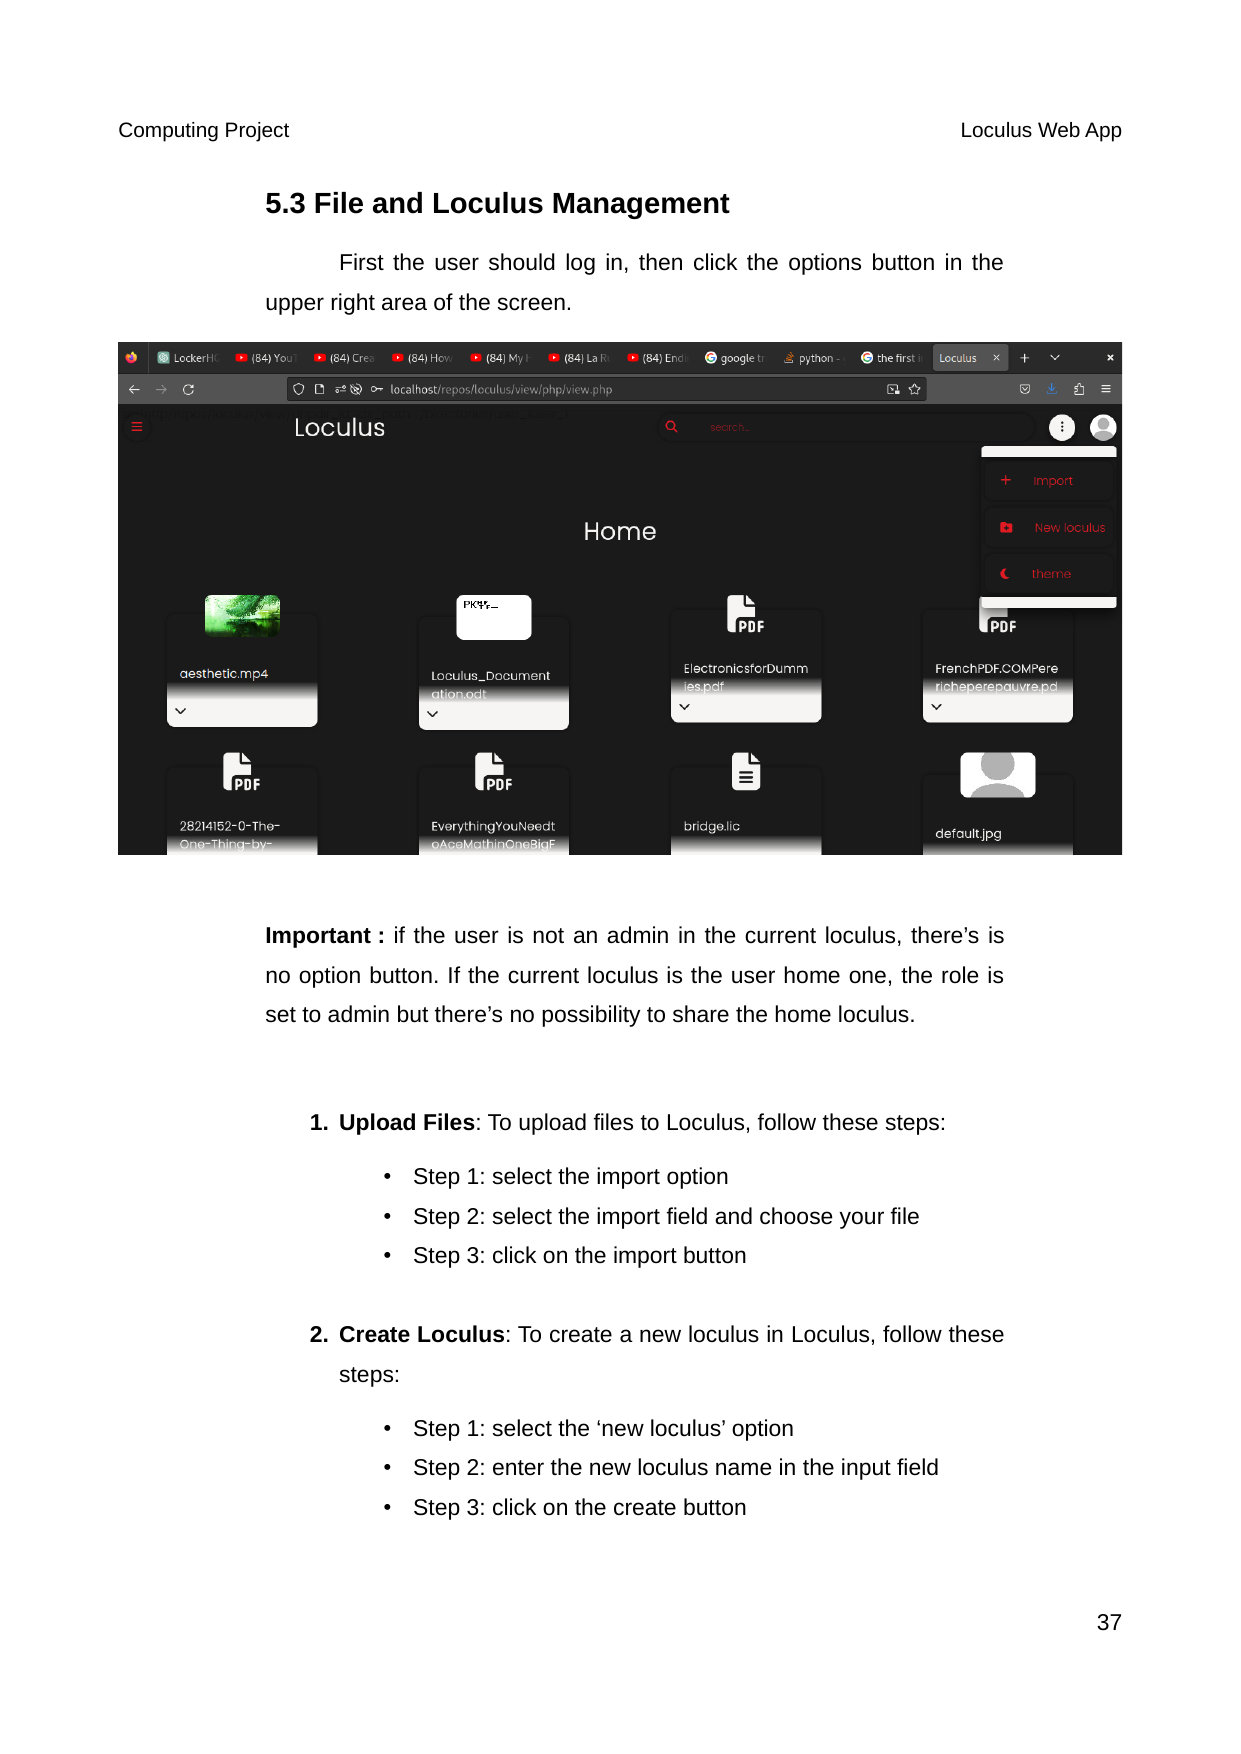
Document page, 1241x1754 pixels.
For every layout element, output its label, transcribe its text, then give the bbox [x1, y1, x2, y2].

list Step 3: click on the import button [383, 1242, 1005, 1268]
picture [118, 342, 1123, 855]
list Create Loculus: To create a new loculus in Loculus, follow these steps: [309, 1321, 1005, 1387]
list Step 3: click on the create button [383, 1494, 1005, 1520]
text First the user should log in, then click the options button in the upper right area of the screen. [265, 249, 1005, 315]
list Step 1: select the import option [383, 1163, 1005, 1189]
list Step 2: enter the new loculus name in the input field [383, 1454, 1005, 1481]
list Step 1: select the ‘new loculus’ option [383, 1415, 1005, 1441]
text Important : if the user is not an admin in the current loculus, there’s is no option button. If the current loculus is the user home one, the role is set to admin but there’s no possibility to share the home loculus. [265, 922, 1005, 1027]
list Upload Files: To upload files to Loculus, follow these steps: [309, 1109, 1005, 1136]
subtitle 5.3 File and Loculus Management [265, 186, 1005, 220]
list Step 2: select the import field and choose your file [383, 1203, 1005, 1229]
